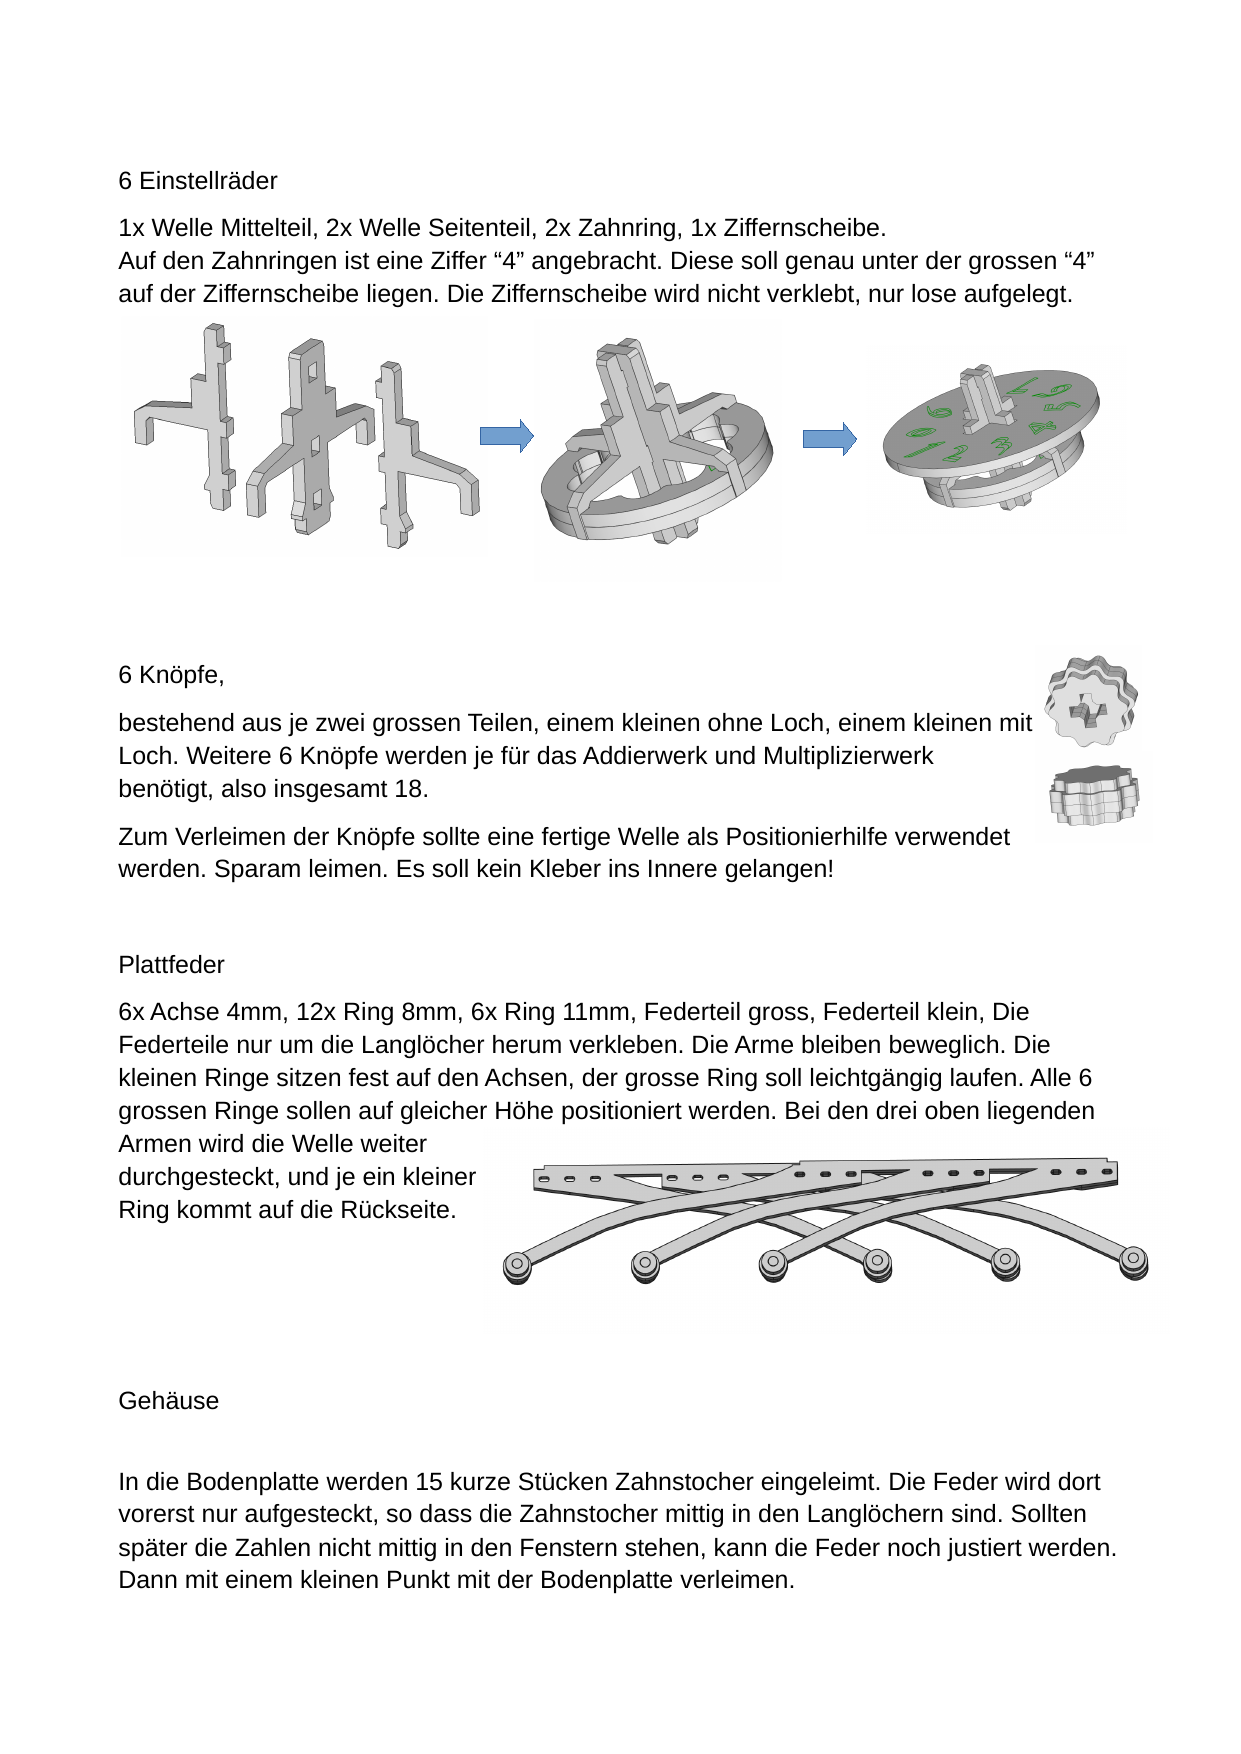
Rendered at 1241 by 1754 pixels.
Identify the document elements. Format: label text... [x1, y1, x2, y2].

picture [533, 319, 782, 582]
picture [1035, 645, 1153, 843]
picture [866, 345, 1128, 534]
picture [121, 316, 488, 557]
text Plattfeder [118, 950, 1122, 978]
text bestehend aus je zwei grossen Teilen, einem kleinen ohne Loch, einem kleinen mit Loch. Weitere 6 Knöpfe werden je für das Addierwerk und Multiplizierwerk benötigt, also insgesamt 18. [118, 708, 1035, 803]
text 6x Achse 4mm, 12x Ring 8mm, 6x Ring 11mm, Federteil gross, Federteil klein, Die Federteile nur um die Langlöcher herum verkleben. Die Arme bleiben beweglich. Die kleinen Ringe sitzen fest auf den Achsen, der grosse Ring soll leichtgängig laufen. Alle 6 grossen Ringe sollen auf gleicher Höhe positioniert werden. Bei den drei oben liegenden Armen wird die Welle weiter durchgesteckt, und je ein kleiner Ring kommt auf die Rückseite. [118, 997, 1122, 1224]
picture [482, 1127, 1171, 1334]
text Zum Verleimen der Knöpfe sollte eine fertige Welle als Positionierhilfe verwendet werden. Sparam leimen. Es soll kein Kleber ins Innere gelangen! [118, 821, 1122, 883]
text 6 Einstellräder [118, 166, 1122, 194]
text 6 Knöpfe, [118, 660, 1035, 689]
text In die Bodenplatte werden 15 kurze Stücken Zahnstocher eingeleimt. Die Feder wird dort vorerst nur aufgesteckt, so dass die Zahnstocher mittig in den Langlöchern sind. Sollten später die Zahlen nicht mittig in den Fenstern stehen, kann die Feder noch justiert werden. Dann mit einem kleinen Punkt mit der Bodenplatte verleimen. [118, 1433, 1122, 1627]
text 1x Welle Mittelteil, 2x Welle Seitenteil, 2x Zahnring, 1x Ziffernscheibe. Auf den Zahnringen ist eine Ziffer “4” angebracht. Diese soll genau unter der grossen “4” auf der Ziffernscheibe liegen. Die Ziffernscheibe wird nicht verklebt, nur lose aufgelegt. [118, 213, 1122, 308]
text Gehäuse [118, 1386, 1122, 1414]
